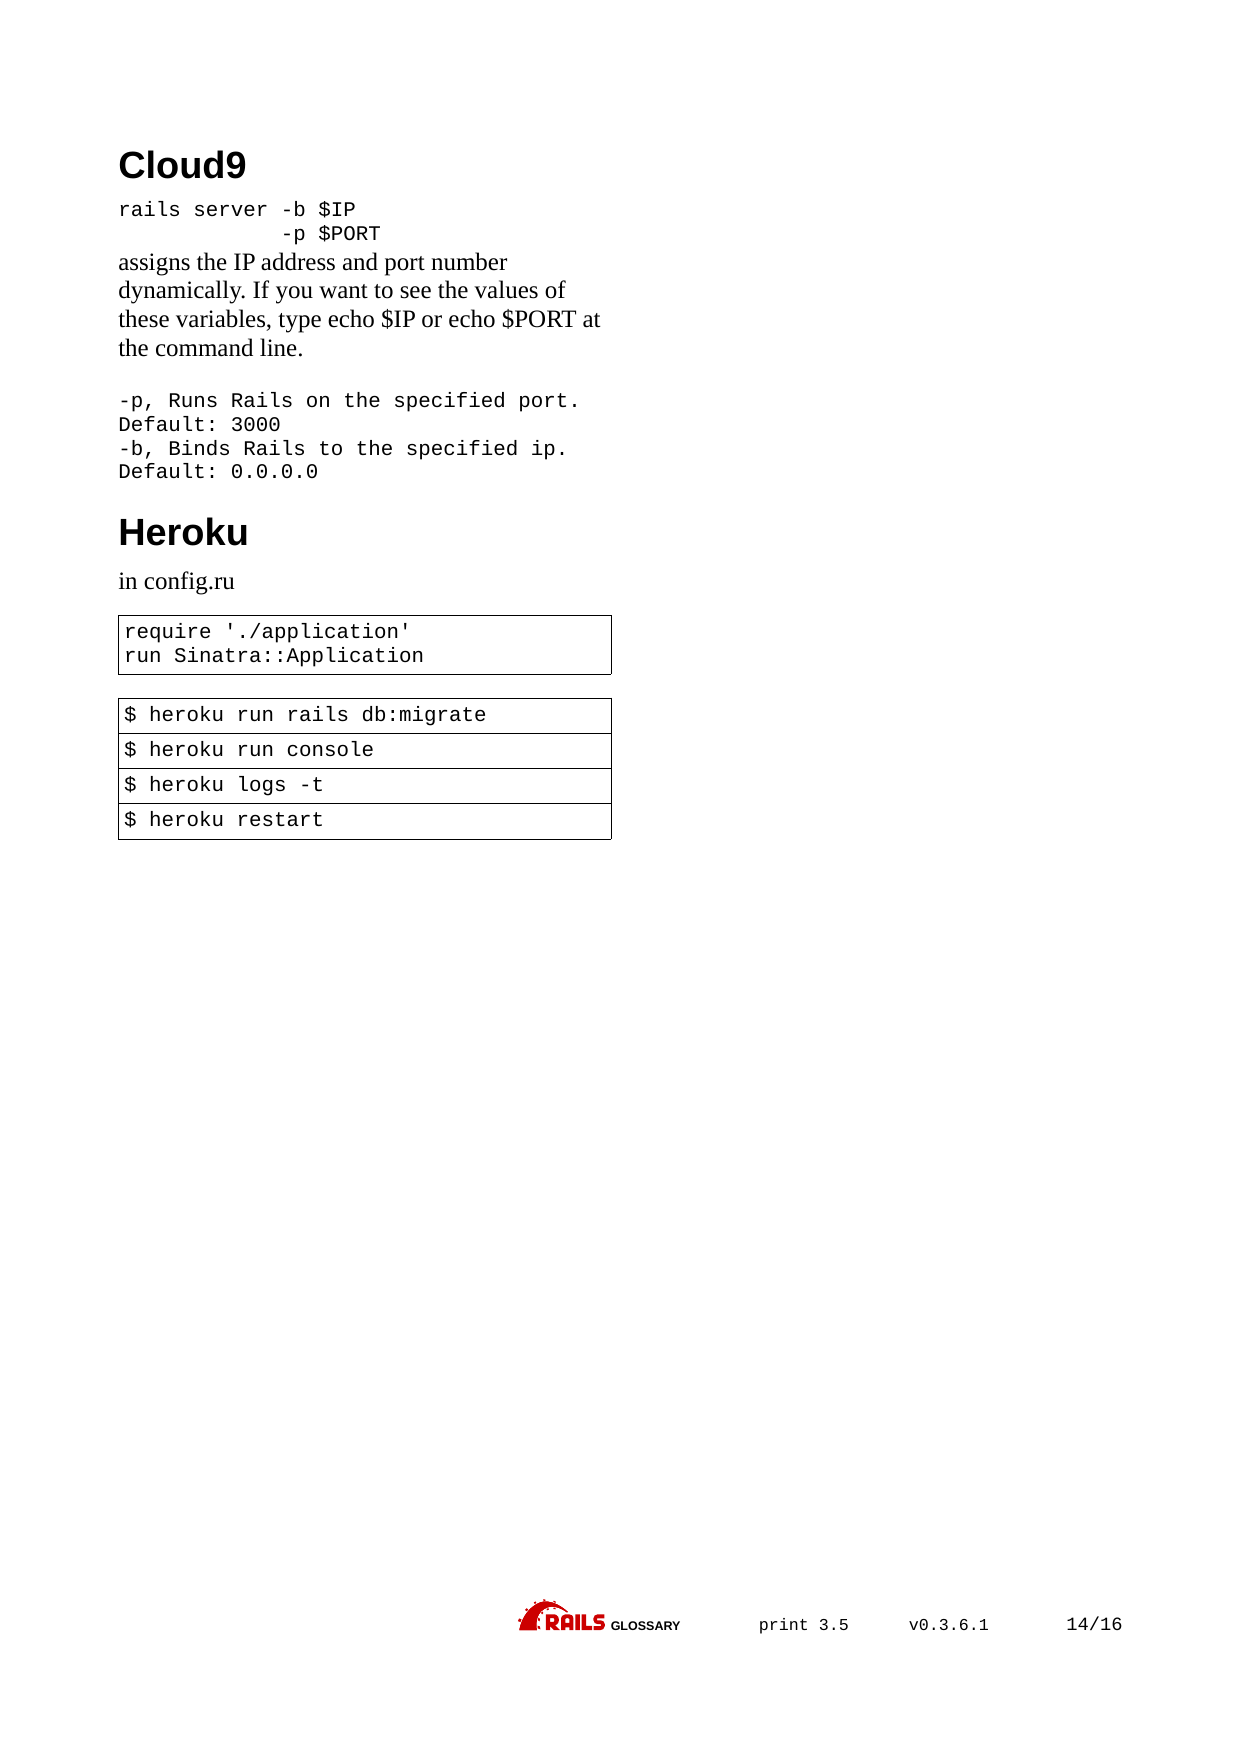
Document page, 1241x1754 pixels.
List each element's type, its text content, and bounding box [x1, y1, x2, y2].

table_cell $ heroku run console [119, 734, 611, 768]
text rails server -b $IP [118, 199, 611, 223]
table_header $ heroku run rails db:migrate [119, 699, 611, 733]
text in config.ru [118, 566, 611, 595]
table_cell $ heroku restart [119, 804, 611, 838]
text assigns the IP address and port number dynamically. If you want to see the values of these variables, type echo $IP or echo $PORT at the command line. [118, 247, 611, 362]
text -p $PORT [118, 223, 611, 247]
text -p, Runs Rails on the specified port. Default: 3000 -b, Binds Rails to the specified ip. Default: 0.0.0.0 [118, 390, 611, 485]
table_header require './application' run Sinatra::Application [119, 616, 611, 674]
subtitle Heroku [118, 510, 611, 553]
table_cell $ heroku logs -t [119, 769, 611, 803]
subtitle Cloud9 [118, 143, 611, 187]
